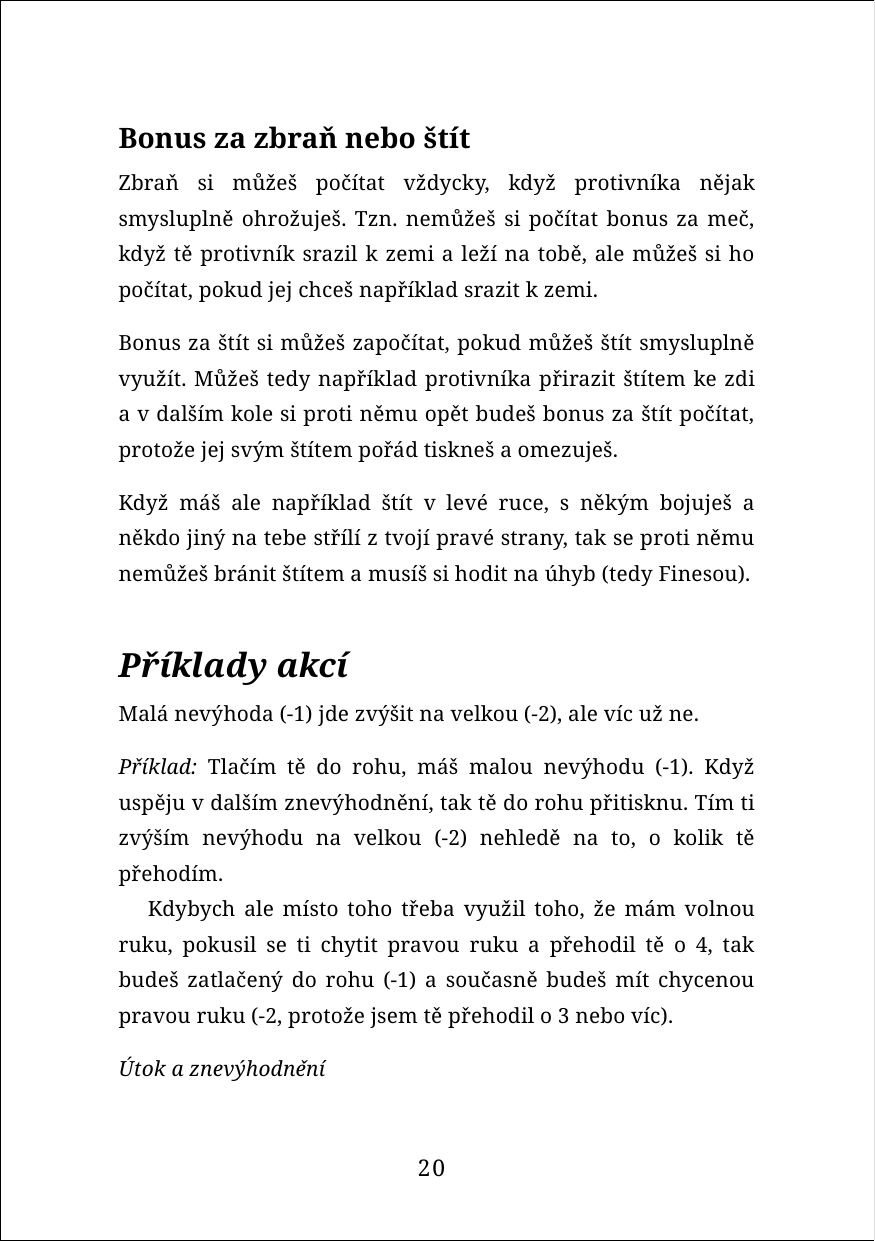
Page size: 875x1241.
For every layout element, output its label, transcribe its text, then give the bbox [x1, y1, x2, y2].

text Příklad: Tlačím tě do rohu, máš malou nevýhodu (-1). Když uspěju v dalším znevýhodnění, tak tě do rohu přitisknu. Tím ti zvýším nevýhodu na velkou (-2) nehledě na to, o kolik tě přehodím. Kdybych ale místo toho třeba využil toho, že mám volnou ruku, pokusil se ti chytit pravou ruku a přehodil tě o 4, tak budeš zatlačený do rohu (-1) a současně budeš mít chycenou pravou ruku (-2, protože jsem tě přehodil o 3 nebo víc). [118, 752, 756, 1029]
text Bonus za štít si můžeš započítat, pokud můžeš štít smysluplně využít. Můžeš tedy například protivníka přirazit štítem ke zdi a v dalším kole si proti němu opět budeš bonus za štít počítat, protože jej svým štítem pořád tiskneš a omezuješ. [118, 328, 756, 463]
text Malá nevýhoda (-1) jde zvýšit na velkou (-2), ale víc už ne. [118, 699, 756, 727]
subtitle Bonus za zbraň nebo štít [118, 118, 756, 157]
text Útok a znevýhodnění [118, 1054, 756, 1082]
text Když máš ale například štít v levé ruce, s někým bojuješ a někdo jiný na tebe střílí z tvojí pravé strany, tak se proti němu nemůžeš bránit štítem a musíš si hodit na úhyb (tedy Finesou). [118, 488, 756, 587]
text Zbraň si můžeš počítat vždycky, když protivníka nějak smysluplně ohrožuješ. Tzn. nemůžeš si počítat bonus za meč, když tě protivník srazil k zemi a leží na tobě, ale můžeš si ho počítat, pokud jej chceš například srazit k zemi. [118, 168, 756, 303]
subtitle Příklady akcí [118, 642, 756, 687]
